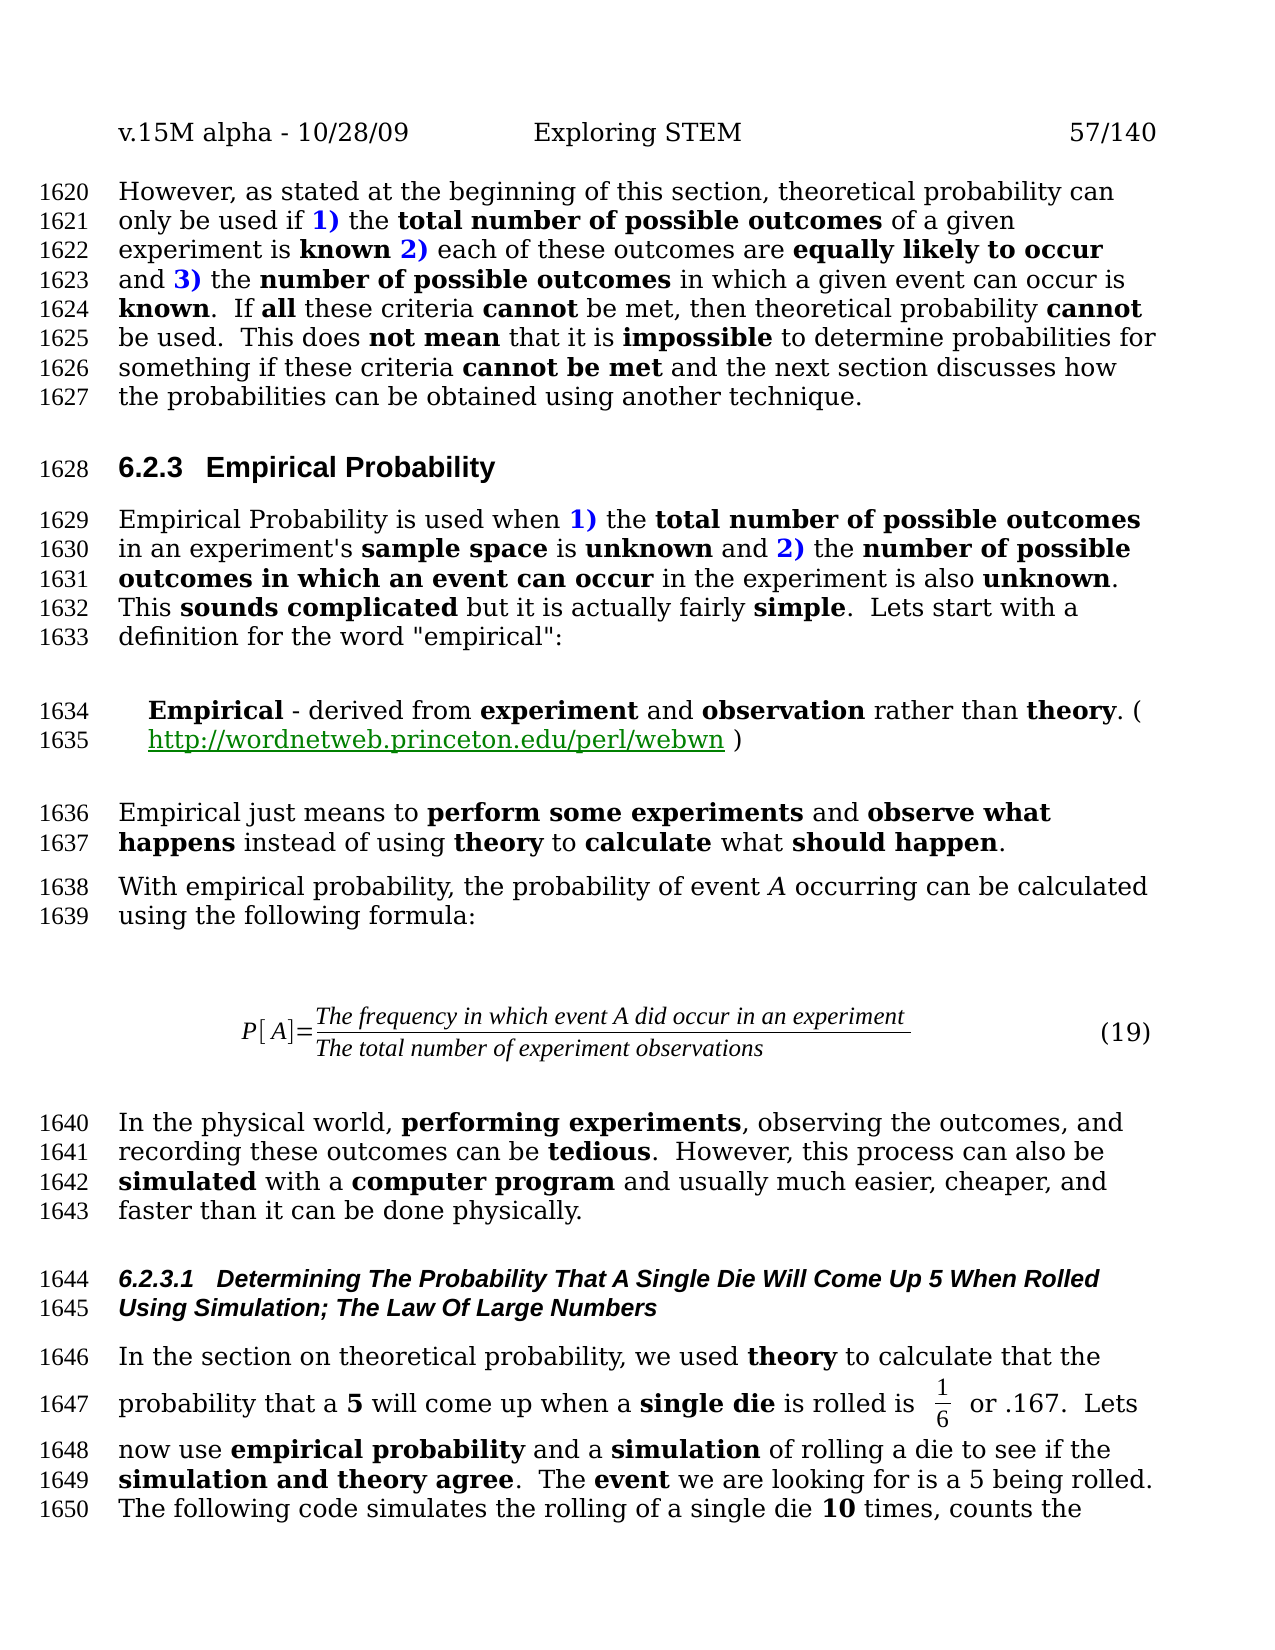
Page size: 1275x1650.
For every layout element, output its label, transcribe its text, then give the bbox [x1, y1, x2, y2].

subtitle Determining The Probability That A Single Die Will Come Up 5 When Rolled Using Simulation; The Law Of Large Numbers [118, 1264, 1157, 1321]
text However, as stated at the beginning of this section, theoretical probability can only be used if 1) the total number of possible outcomes of a given experiment is known 2) each of these outcomes are equally likely to occur and 3) the number of possible outcomes in which a given event can occur is known. If all these criteria cannot be met, then theoretical probability cannot be used. This does not mean that it is impossible to determine probabilities for something if these criteria cannot be met and the next section discusses how the probabilities can be obtained using another technique. [118, 177, 1157, 411]
table_header (19) [1041, 995, 1157, 1070]
text Empirical Probability is used when 1) the total number of possible outcomes in an experiment's sample space is unknown and 2) the number of possible outcomes in which an event can occur in the experiment is also unknown. This sounds complicated but it is actually fairly simple. Lets start with a definition for the word "empirical": [118, 505, 1157, 652]
text In the section on theoretical probability, we used theory to calculate that the probability that a 5 will come up when a single die is rolled isor .167. Lets now use empirical probability and a simulation of rolling a die to see if the simulation and theory agree. The event we are looking for is a 5 being rolled. The following code simulates the rolling of a single die 10 times, counts the [118, 1342, 1157, 1523]
text In the physical world, performing experiments, observing the outcomes, and recording these outcomes can be tedious. However, this process can also be simulated with a computer program and usually much easier, cheaper, and faster than it can be done physically. [118, 1108, 1157, 1225]
text Empirical - derived from experiment and observation rather than theory. ( http://wordnetweb.princeton.edu/perl/webwn ) [148, 696, 1157, 754]
subtitle Empirical Probability [118, 450, 1157, 484]
text With empirical probability, the probability of event A occurring can be calculated using the following formula: [118, 872, 1157, 931]
table_header [118, 995, 1041, 1070]
text Empirical just means to perform some experiments and observe what happens instead of using theory to calculate what should happen. [118, 798, 1157, 857]
